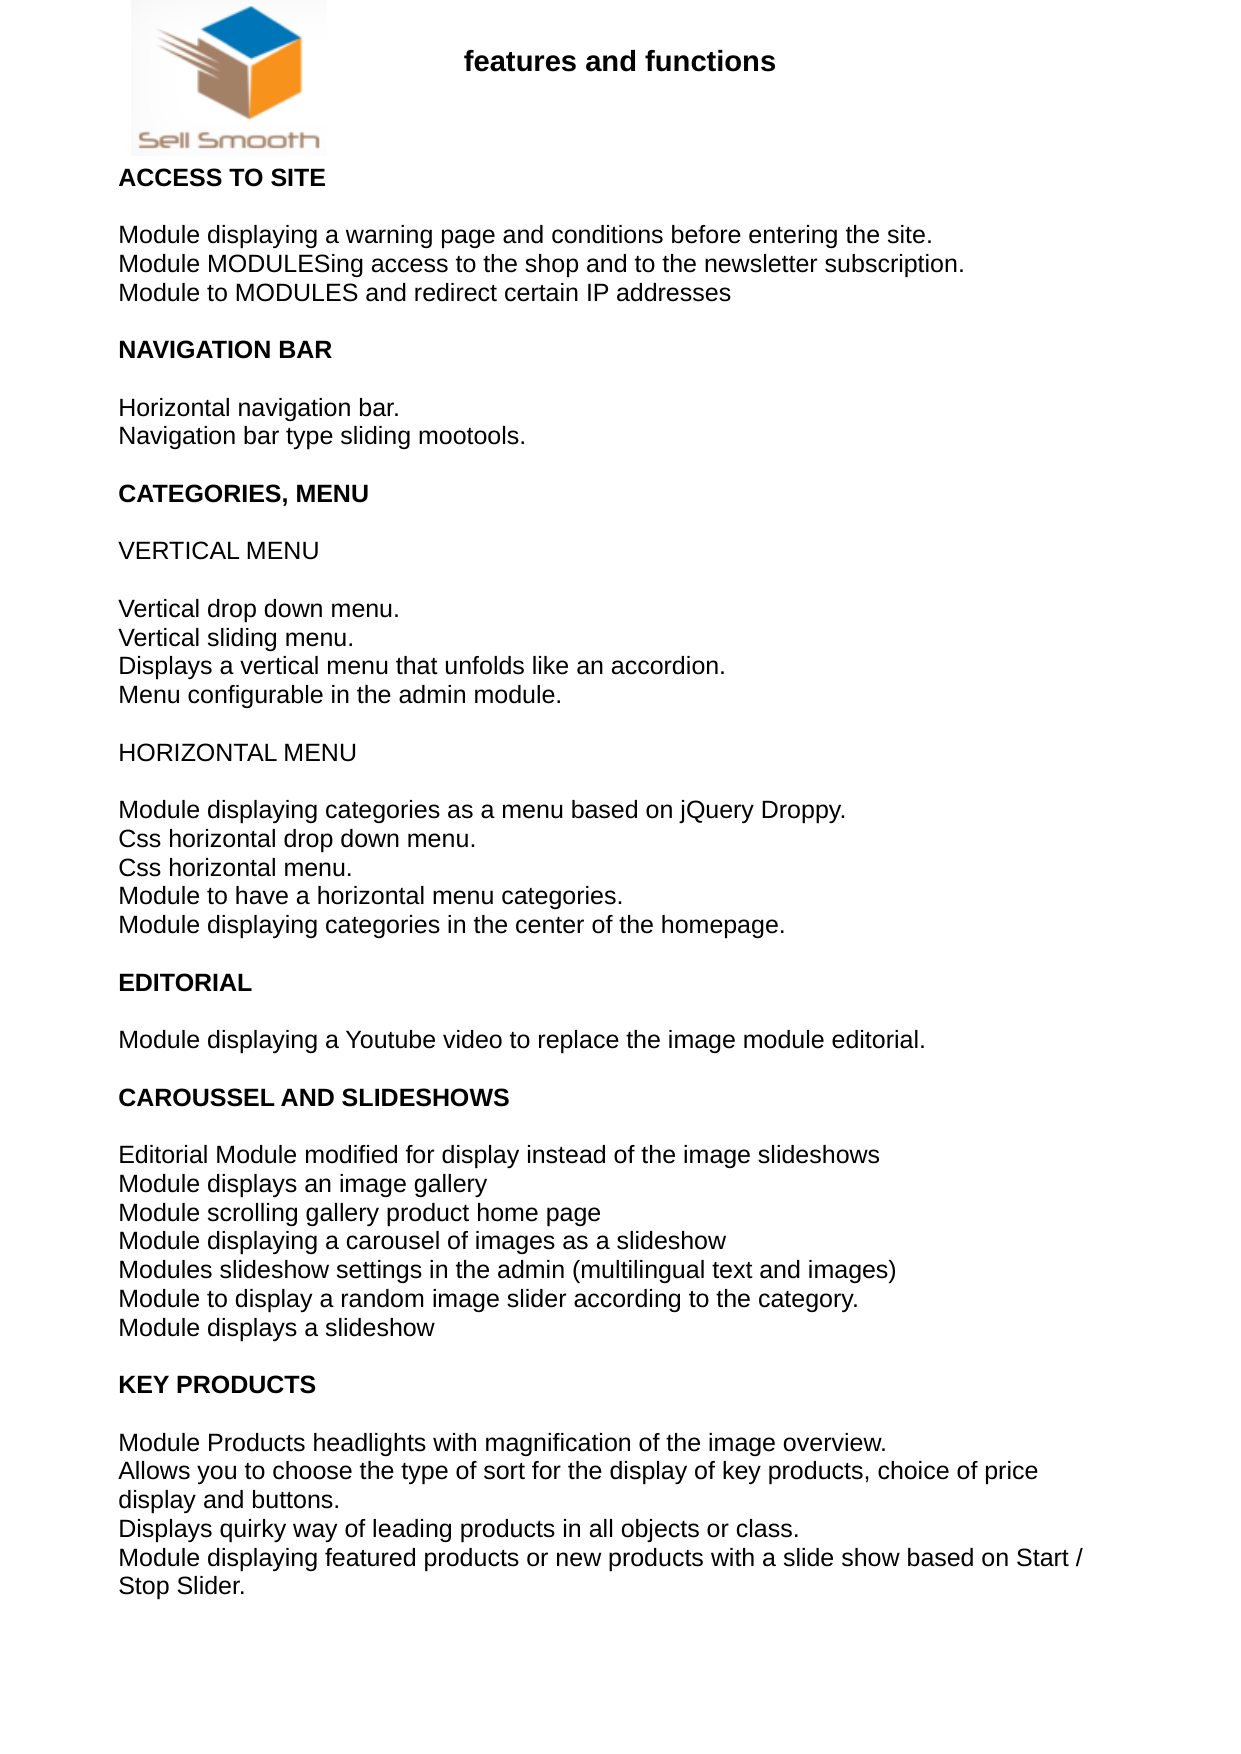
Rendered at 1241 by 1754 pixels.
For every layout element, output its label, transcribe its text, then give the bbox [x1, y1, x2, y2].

picture [131, 0, 328, 156]
text ACCESS TO SITE Module displaying a warning page and conditions before entering the site. Module MODULESing access to the shop and to the newsletter subscription. Module to MODULES and redirect certain IP addresses NAVIGATION BAR Horizontal navigation bar. Navigation bar type sliding mootools. CATEGORIES, MENU VERTICAL MENU [118, 162, 1122, 594]
text Module displaying categories as a menu based on jQuery Droppy. Css horizontal drop down menu. Css horizontal menu. Module to have a horizontal menu categories. Module displaying categories in the center of the homepage. EDITORIAL Module displaying a Youtube video to replace the image module editorial. CAROUSSEL AND SLIDESHOWS Editorial Module modified for display instead of the image slideshows Module displays an image gallery Module scrolling gallery product home page Module displaying a carousel of images as a slideshow Modules slideshow settings in the admin (multilingual text and images) Module to display a random image slider according to the category. Module displays a slideshow KEY PRODUCTS Module Products headlights with magnification of the image overview. Allows you to choose the type of sort for the display of key products, choice of price display and buttons. Displays quirky way of leading products in all objects or class. Module displaying featured products or new products with a slide show based on Start / Stop Slider. [118, 795, 1122, 1629]
text Vertical drop down menu. Vertical sliding menu. Displays a vertical menu that unfolds like an accordion. Menu configurable in the admin module. HORIZONTAL MENU [118, 594, 1122, 795]
